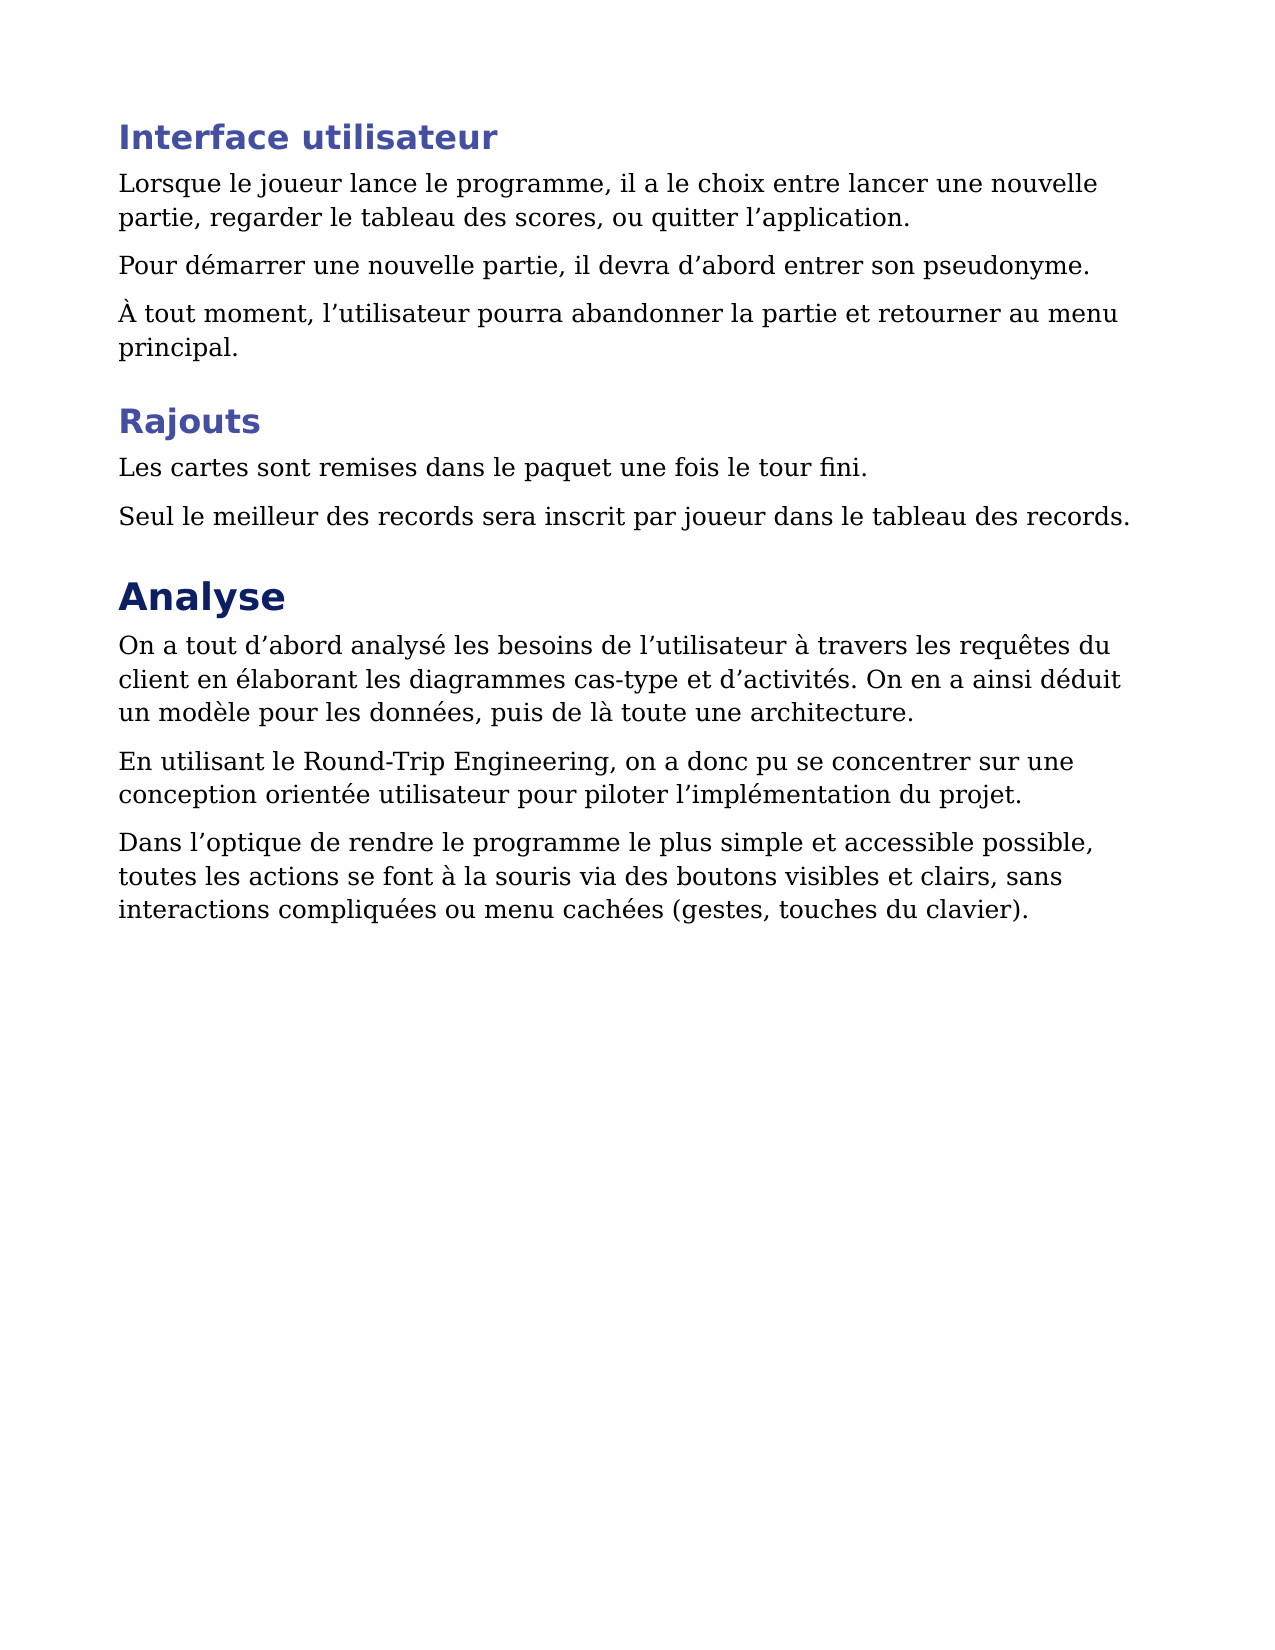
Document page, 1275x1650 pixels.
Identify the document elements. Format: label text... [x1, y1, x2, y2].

text Pour démarrer une nouvelle partie, il devra d’abord entrer son pseudonyme. [118, 251, 1157, 281]
text Seul le meilleur des records sera inscrit par joueur dans le tableau des records. [118, 502, 1157, 531]
subtitle Interface utilisateur [118, 118, 1157, 157]
text À tout moment, l’utilisateur pourra abandonner la partie et retourner au menu principal. [118, 299, 1157, 362]
text En utilisant le Round-Trip Engineering, on a donc pu se concentrer sur une conception orientée utilisateur pour piloter l’implémentation du projet. [118, 747, 1157, 809]
subtitle Rajouts [118, 402, 1157, 441]
text Lorsque le joueur lance le programme, il a le choix entre lancer une nouvelle partie, regarder le tableau des scores, ou quitter l’application. [118, 170, 1157, 232]
text On a tout d’abord analysé les besoins de l’utilisateur à travers les requêtes du client en élaborant les diagrammes cas-type et d’activités. On en a ainsi déduit un modèle pour les données, puis de là toute une architecture. [118, 631, 1157, 728]
subtitle Analyse [118, 575, 1157, 619]
text Les cartes sont remises dans le paquet une fois le tour fini. [118, 453, 1157, 483]
text Dans l’optique de rendre le programme le plus simple et accessible possible, toutes les actions se font à la souris via des boutons visibles et clairs, sans interactions compliquées ou menu cachées (gestes, touches du clavier). [118, 828, 1157, 924]
